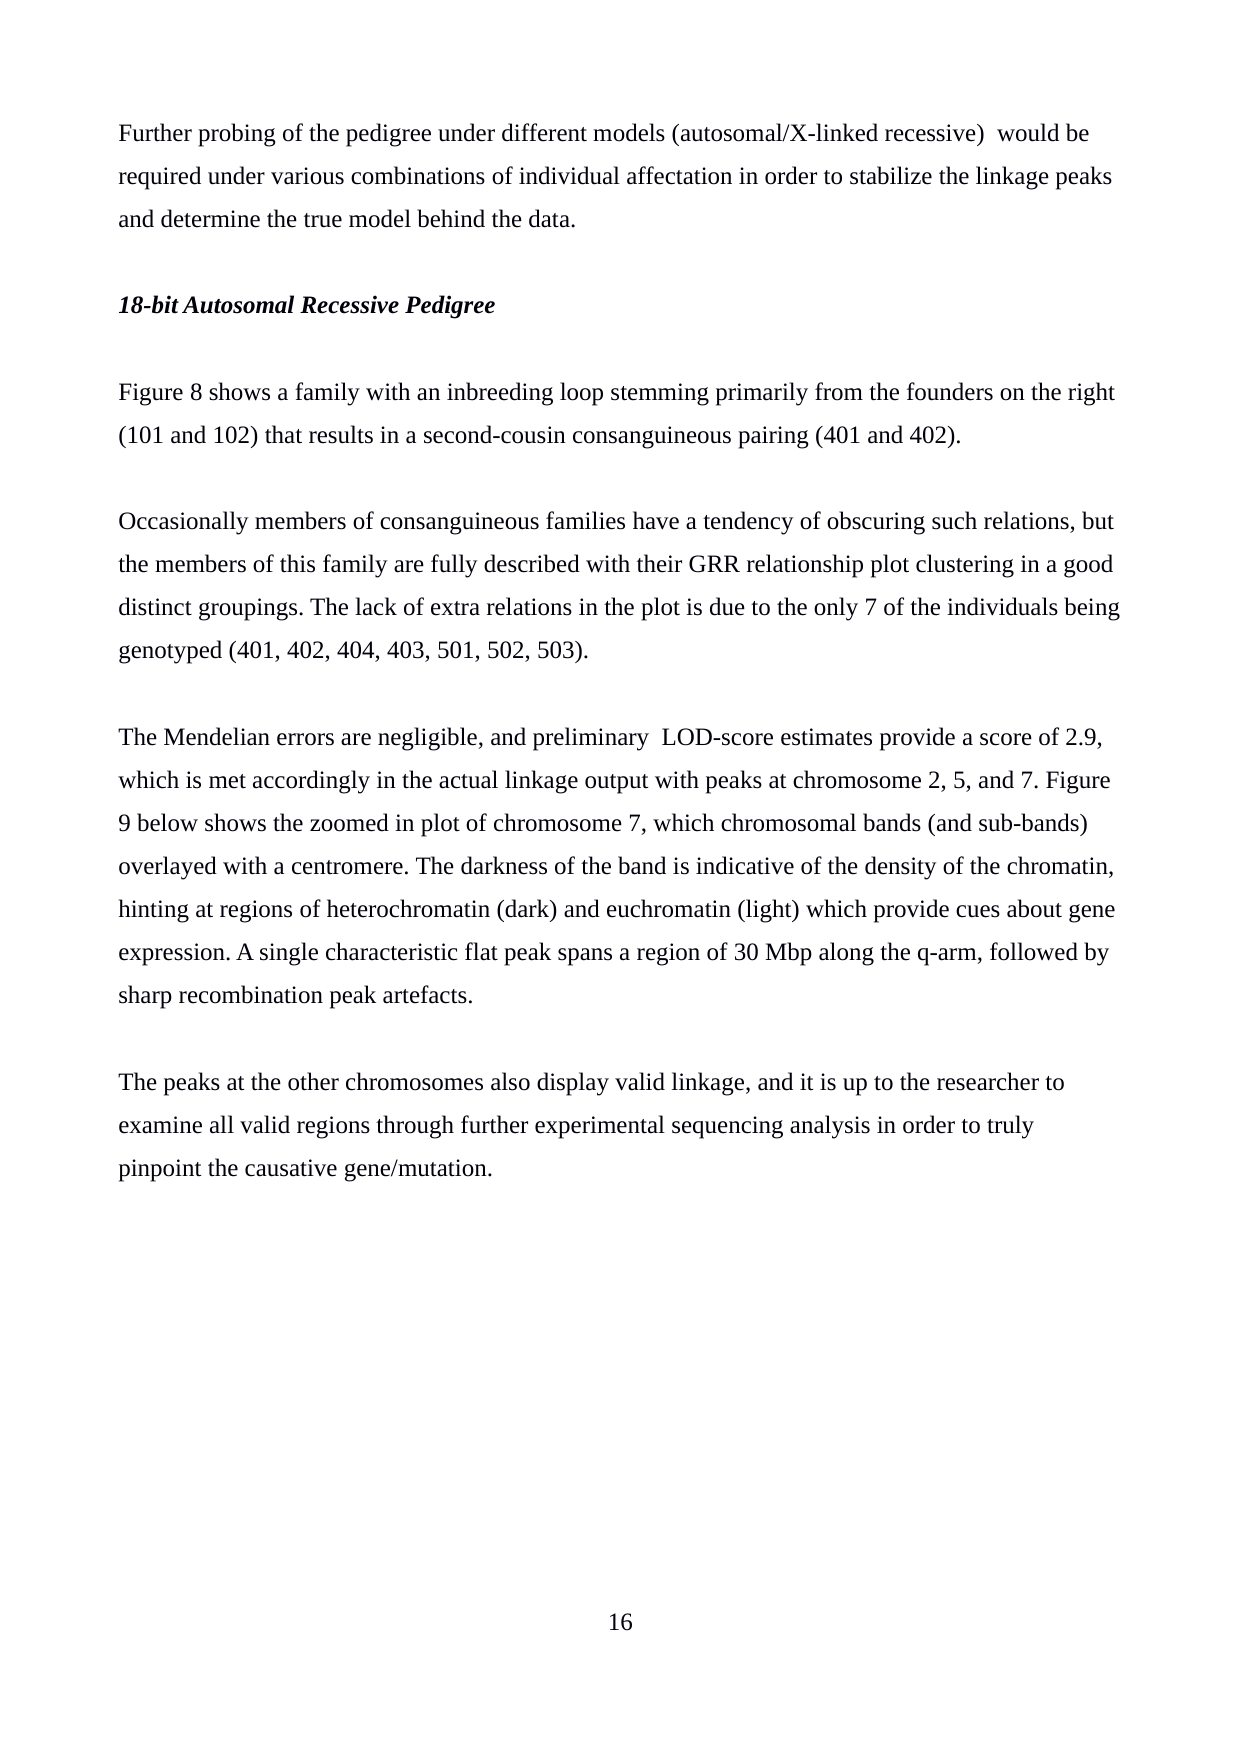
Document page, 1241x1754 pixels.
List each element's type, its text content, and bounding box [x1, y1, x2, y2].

subtitle 18-bit Autosomal Recessive Pedigree [118, 291, 1122, 319]
text Occasionally members of consanguineous families have a tendency of obscuring such relations, but the members of this family are fully described with their GRR relationship plot clustering in a good distinct groupings. The lack of extra relations in the plot is due to the only 7 of the individuals being genotyped (401, 402, 404, 403, 501, 502, 503). [118, 506, 1122, 664]
text The Mendelian errors are negligible, and preliminary LOD-score estimates provide a score of 2.9, which is met accordingly in the actual linkage output with peaks at chromosome 2, 5, and 7. Figure 9 below shows the zoomed in plot of chromosome 7, which chromosomal bands (and sub-bands) overlayed with a centromere. The darkness of the band is indicative of the density of the chromatin, hinting at regions of heterochromatin (dark) and euchromatin (light) which provide cues about gene expression. A single characteristic flat peak spans a region of 30 Mbp along the q-arm, followed by sharp recombination peak artefacts. [118, 722, 1122, 1009]
text Figure 8 shows a family with an inbreeding loop stemming primarily from the founders on the right (101 and 102) that results in a second-cousin consanguineous pairing (401 and 402). [118, 377, 1122, 449]
text Further probing of the pedigree under different models (autosomal/X-linked recessive) would be required under various combinations of individual affectation in order to stabilize the linkage peaks and determine the true model behind the data. [118, 118, 1122, 233]
text The peaks at the other chromosomes also display valid linkage, and it is up to the researcher to examine all valid regions through further experimental sequencing analysis in order to truly pinpoint the causative gene/mutation. [118, 1067, 1122, 1182]
